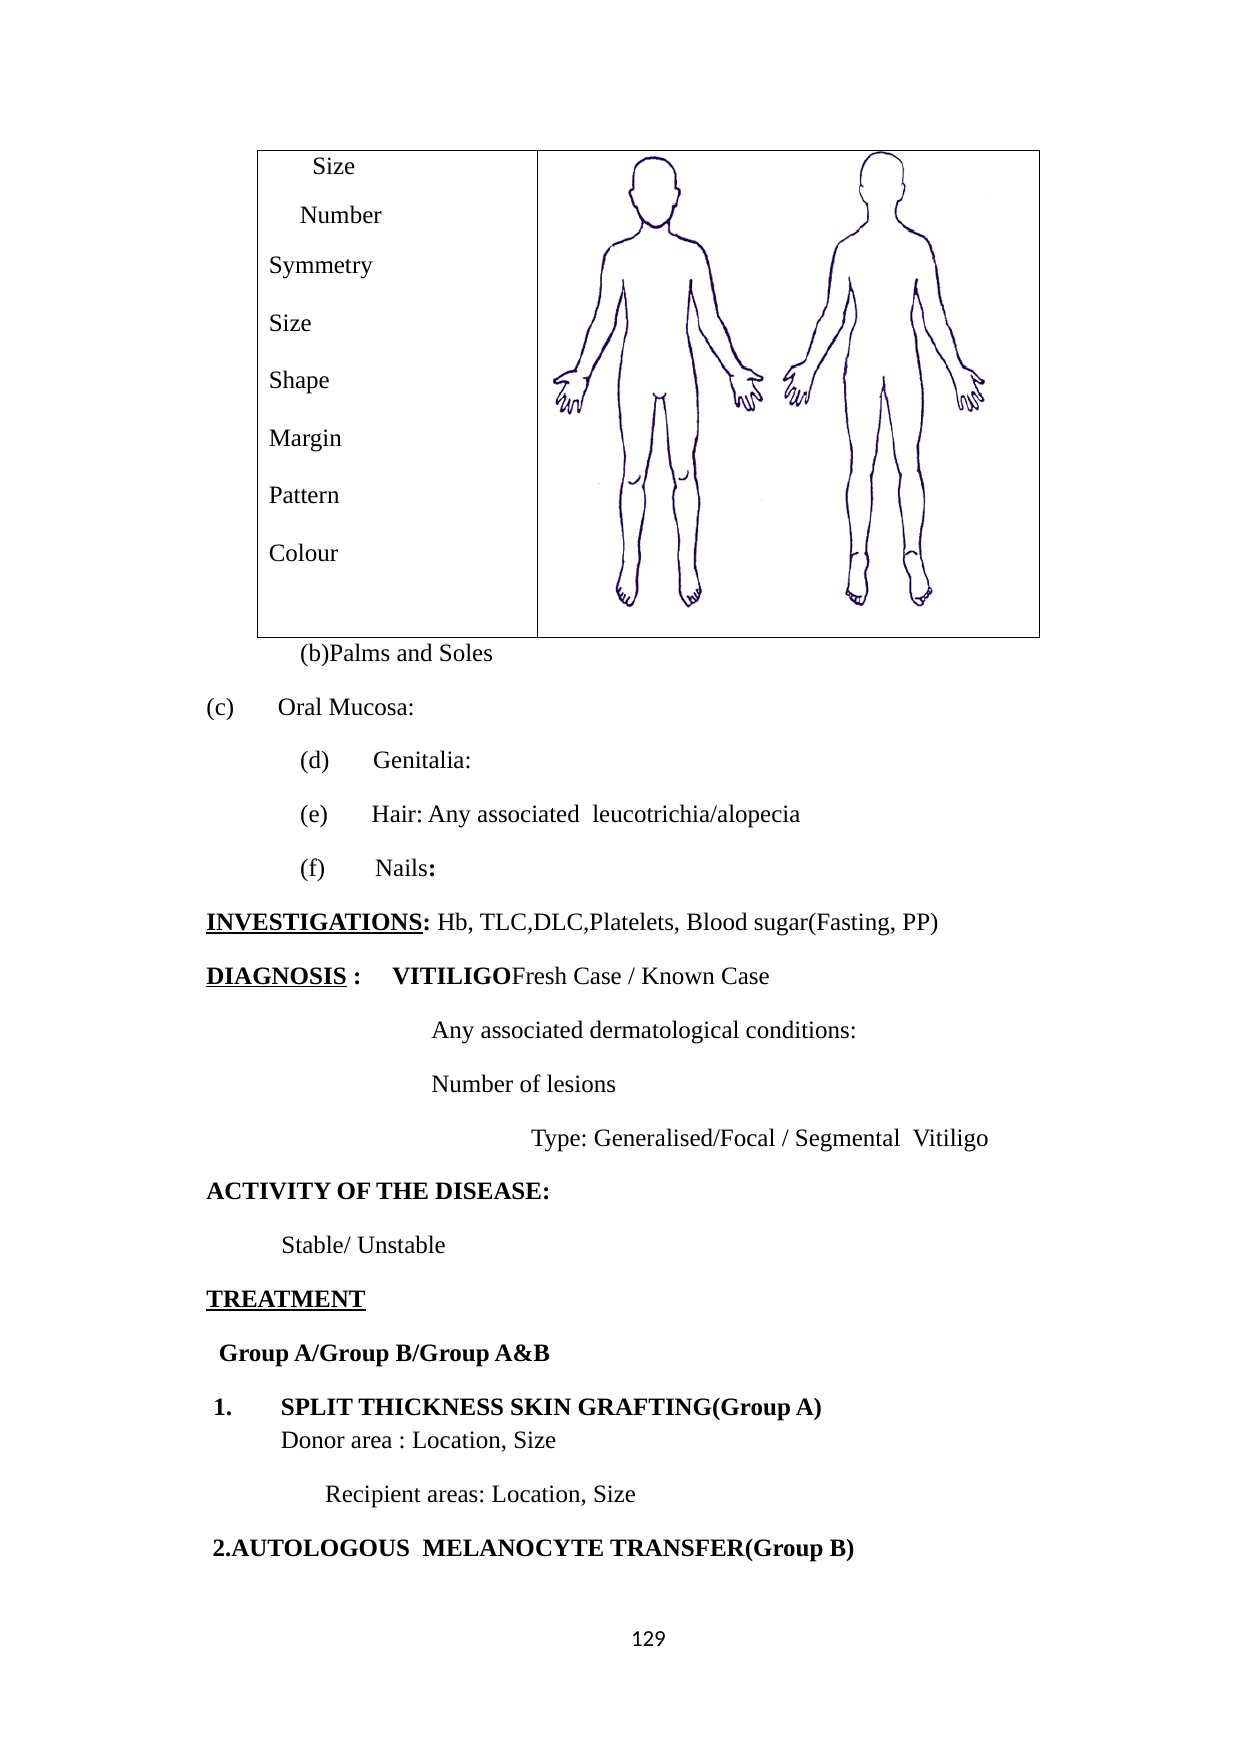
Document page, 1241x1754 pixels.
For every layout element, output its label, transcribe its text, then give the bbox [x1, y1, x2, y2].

text (f) Nails: [206, 853, 1090, 882]
text (e) Hair: Any associated leucotrichia/alopecia [206, 799, 1090, 828]
text Group A/Group B/Group A&B [206, 1338, 1090, 1367]
text (c) Oral Mucosa: [206, 692, 1090, 721]
text ACTIVITY OF THE DISEASE: [206, 1176, 1090, 1205]
table_header [538, 151, 1039, 637]
text Stable/ Unstable [206, 1230, 1090, 1259]
picture [548, 151, 988, 612]
list SPLIT THICKNESS SKIN GRAFTING(Group A) [213, 1392, 1090, 1421]
text Donor area : Location, Size [281, 1425, 1090, 1454]
text Type: Generalised/Focal / Segmental Vitiligo [356, 1123, 1090, 1151]
text (b)Palms and Soles [206, 638, 1090, 667]
text INVESTIGATIONS: Hb, TLC,DLC,Platelets, Blood sugar(Fasting, PP) [206, 907, 1090, 936]
text TREATMENT [206, 1284, 1090, 1313]
text Recipient areas: Location, Size [206, 1479, 1090, 1507]
text (d) Genitalia: [206, 746, 1090, 774]
text DIAGNOSIS : VITILIGOFresh Case / Known Case [206, 961, 1090, 990]
text Number of lesions [356, 1069, 1090, 1097]
text 2.AUTOLOGOUS MELANOCYTE TRANSFER(Group B) [206, 1533, 1090, 1561]
text Any associated dermatological conditions: [206, 1015, 1090, 1044]
table_header Size Number Symmetry Size Shape Margin Pattern Colour [258, 151, 537, 637]
